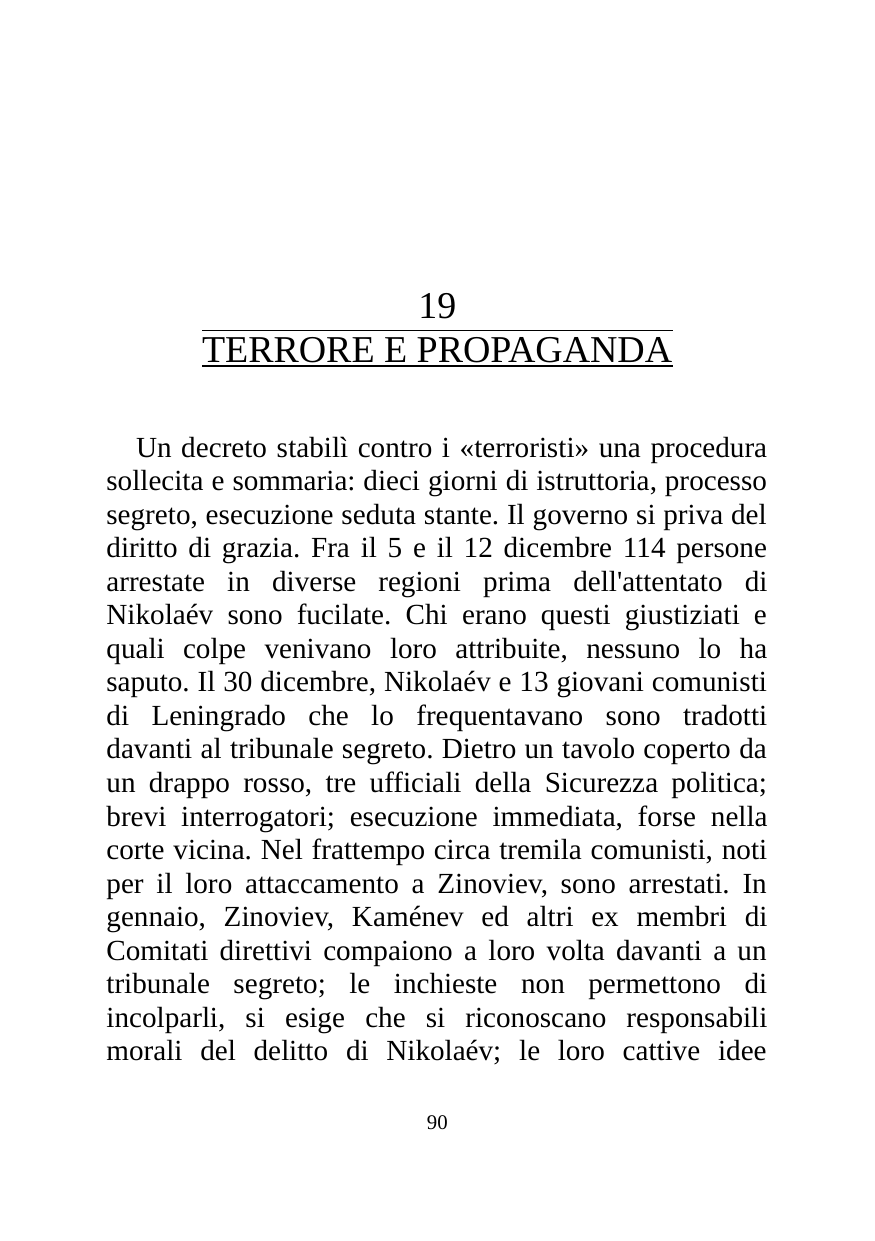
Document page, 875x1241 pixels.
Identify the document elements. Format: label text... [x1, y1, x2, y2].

subtitle 19 TERRORE E PROPAGANDA [106, 283, 768, 371]
text Un decreto stabilì contro i «terroristi» una procedura sollecita e sommaria: dieci giorni di istruttoria, processo segreto, esecuzione seduta stante. Il governo si priva del diritto di grazia. Fra il 5 e il 12 dicembre 114 persone arrestate in diverse regioni prima dell'attentato di Nikolaév sono fucilate. Chi erano questi giustiziati e quali colpe venivano loro attribuite, nessuno lo ha saputo. Il 30 dicembre, Nikolaév e 13 giovani comunisti di Leningrado che lo frequentavano sono tradotti davanti al tribunale segreto. Dietro un tavolo coperto da un drappo rosso, tre ufficiali della Sicurezza politica; brevi interrogatori; esecuzione immediata, forse nella corte vicina. Nel frattempo circa tremila comunisti, noti per il loro attaccamento a Zinoviev, sono arrestati. In gennaio, Zinoviev, Kaménev ed altri ex membri di Comitati direttivi compaiono a loro volta davanti a un tribunale segreto; le inchieste non permettono di incolparli, si esige che si riconoscano responsabili morali del delitto di Nikolaév; le loro cattive idee [106, 430, 768, 1067]
